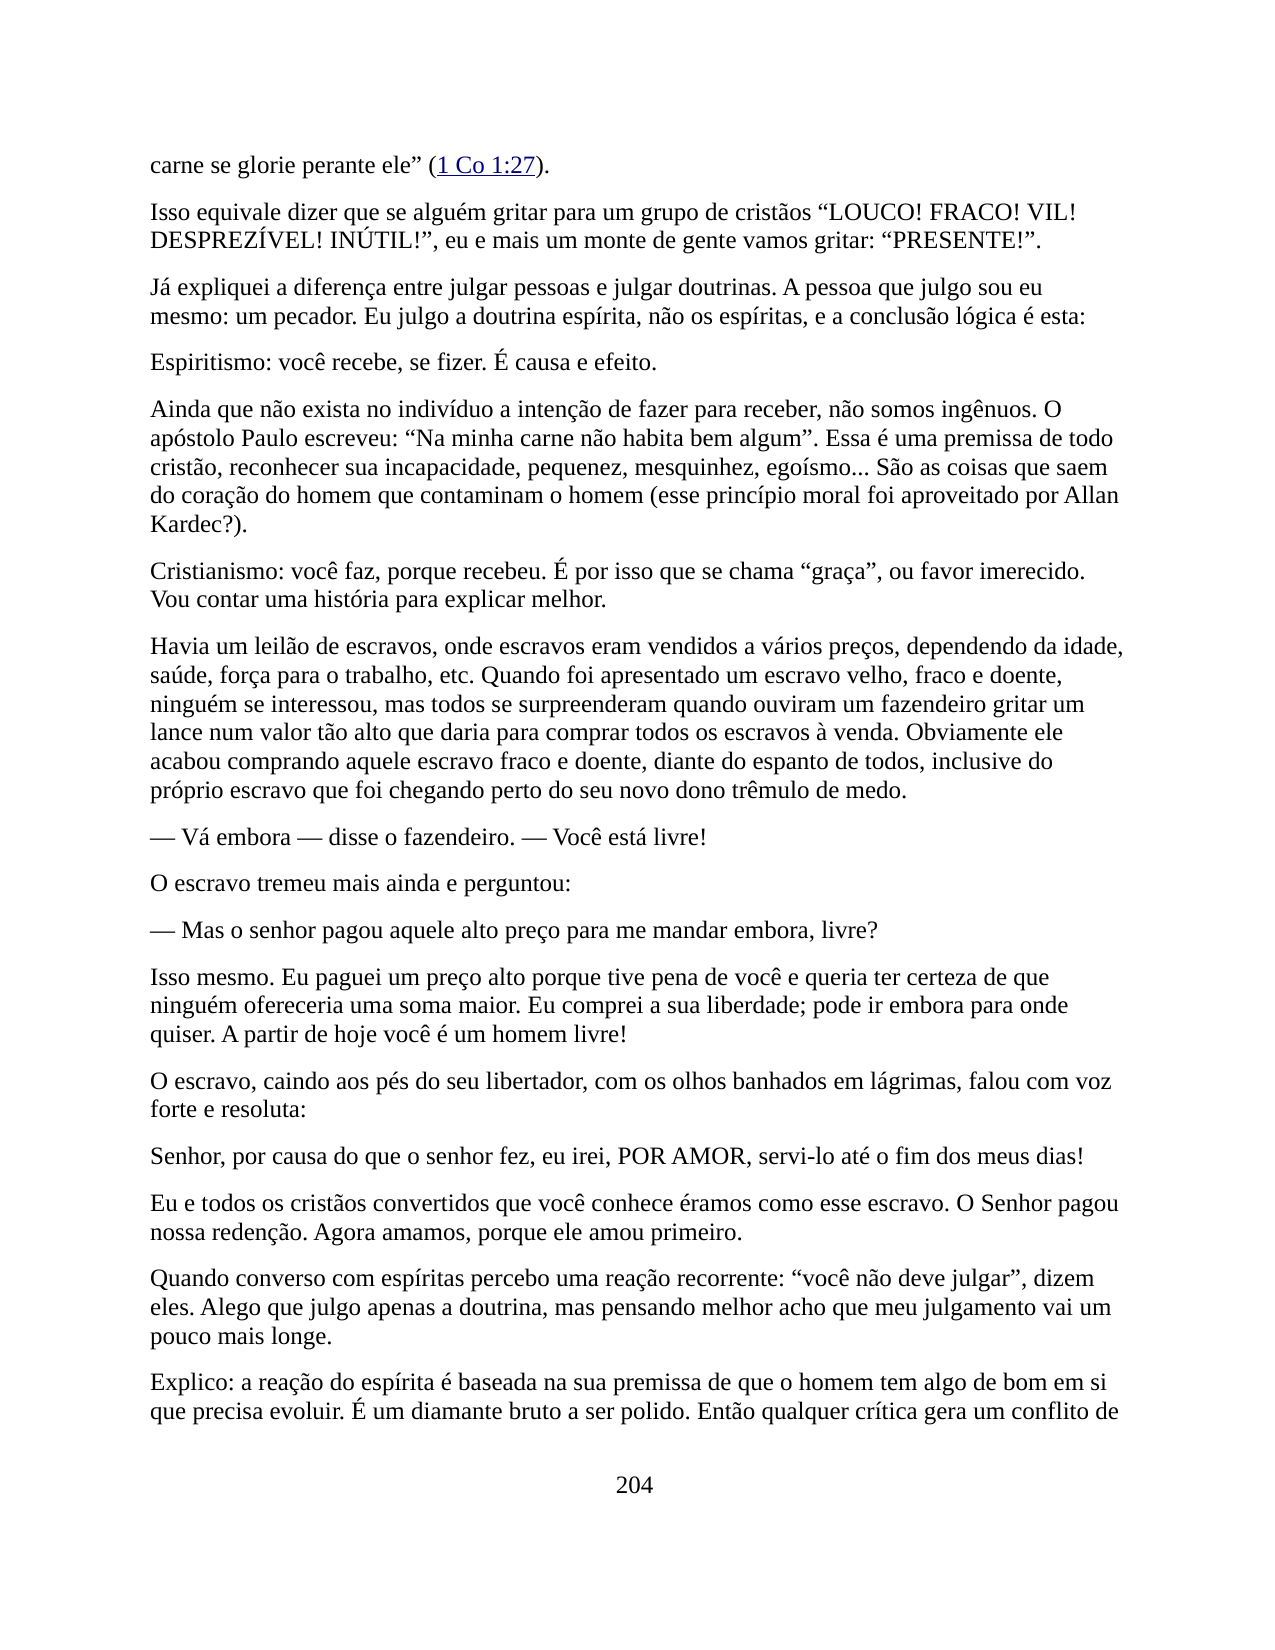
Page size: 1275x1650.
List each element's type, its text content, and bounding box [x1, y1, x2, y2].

text Isso mesmo. Eu paguei um preço alto porque tive pena de você e queria ter certeza de que ninguém ofereceria uma soma maior. Eu comprei a sua liberdade; pode ir embora para onde quiser. A partir de hoje você é um homem livre! [150, 962, 1125, 1048]
text — Mas o senhor pagou aquele alto preço para me mandar embora, livre? [150, 915, 1125, 944]
text Explico: a reação do espírita é baseada na sua premissa de que o homem tem algo de bom em si que precisa evoluir. É um diamante bruto a ser polido. Então qualquer crítica gera um conflito de [150, 1367, 1125, 1425]
text Eu e todos os cristãos convertidos que você conhece éramos como esse escravo. O Senhor pagou nossa redenção. Agora amamos, porque ele amou primeiro. [150, 1188, 1125, 1245]
text O escravo, caindo aos pés do seu libertador, com os olhos banhados em lágrimas, falou com voz forte e resoluta: [150, 1066, 1125, 1123]
text Cristianismo: você faz, porque recebeu. É por isso que se chama “graça”, ou favor imerecido. Vou contar uma história para explicar melhor. [150, 556, 1125, 613]
text Havia um leilão de escravos, onde escravos eram vendidos a vários preços, dependendo da idade, saúde, força para o trabalho, etc. Quando foi apresentado um escravo velho, fraco e doente, ninguém se interessou, mas todos se surpreenderam quando ouviram um fazendeiro gritar um lance num valor tão alto que daria para comprar todos os escravos à venda. Obviamente ele acabou comprando aquele escravo fraco e doente, diante do espanto de todos, inclusive do próprio escravo que foi chegando perto do seu novo dono trêmulo de medo. [150, 631, 1125, 804]
text — Vá embora — disse o fazendeiro. — Você está livre! [150, 822, 1125, 850]
text Espiritismo: você recebe, se fizer. É causa e efeito. [150, 347, 1125, 376]
text Ainda que não exista no indivíduo a intenção de fazer para receber, não somos ingênuos. O apóstolo Paulo escreveu: “Na minha carne não habita bem algum”. Essa é uma premissa de todo cristão, reconhecer sua incapacidade, pequenez, mesquinhez, egoísmo... São as coisas que saem do coração do homem que contaminam o homem (esse princípio moral foi aproveitado por Allan Kardec?). [150, 394, 1125, 538]
text Isso equivale dizer que se alguém gritar para um grupo de cristãos “LOUCO! FRACO! VIL! DESPREZÍVEL! INÚTIL!”, eu e mais um monte de gente vamos gritar: “PRESENTE!”. [150, 197, 1125, 254]
text carne se glorie perante ele” (1 Co 1:27). [150, 150, 1125, 179]
text O escravo tremeu mais ainda e perguntou: [150, 868, 1125, 897]
text Já expliquei a diferença entre julgar pessoas e julgar doutrinas. A pessoa que julgo sou eu mesmo: um pecador. Eu julgo a doutrina espírita, não os espíritas, e a conclusão lógica é esta: [150, 272, 1125, 329]
text Quando converso com espíritas percebo uma reação recorrente: “você não deve julgar”, dizem eles. Alego que julgo apenas a doutrina, mas pensando melhor acho que meu julgamento vai um pouco mais longe. [150, 1263, 1125, 1349]
text Senhor, por causa do que o senhor fez, eu irei, POR AMOR, servi-lo até o fim dos meus dias! [150, 1141, 1125, 1170]
